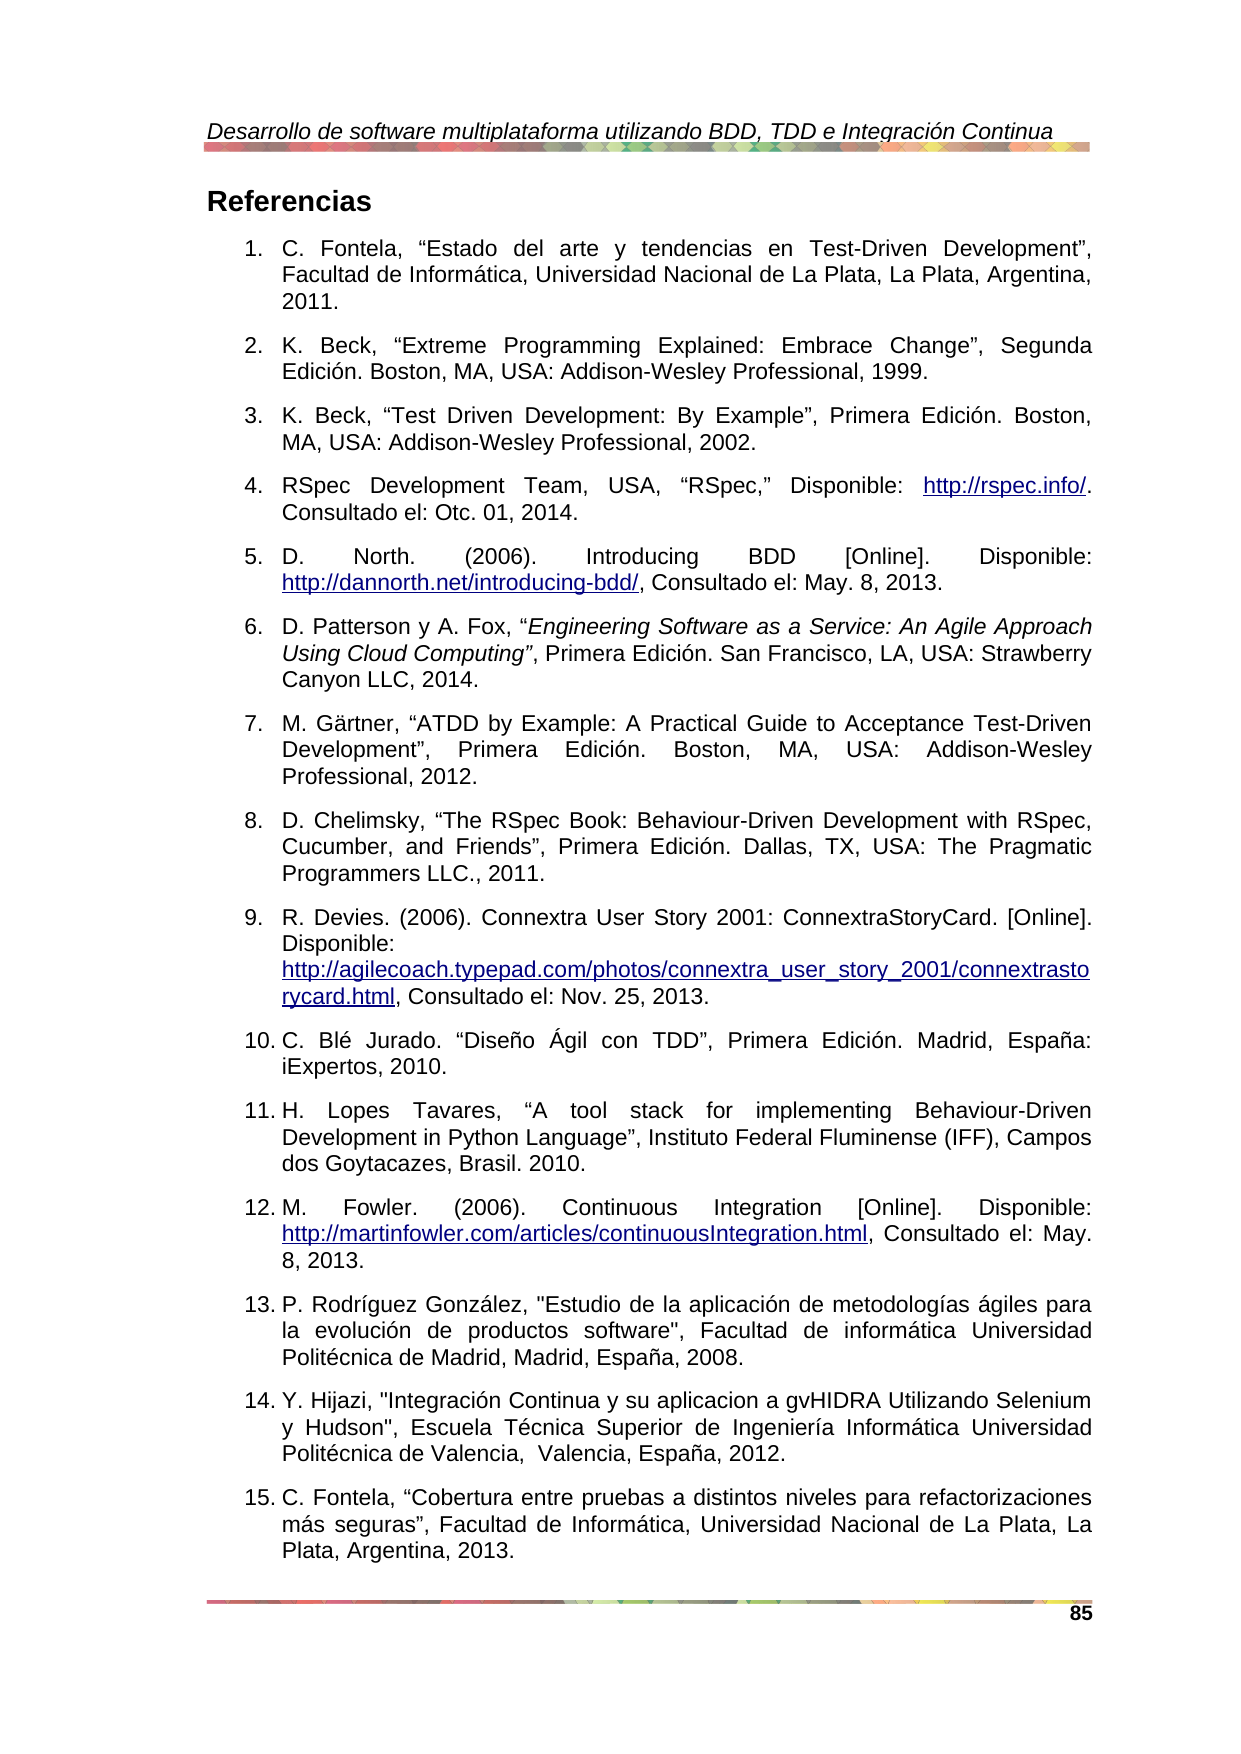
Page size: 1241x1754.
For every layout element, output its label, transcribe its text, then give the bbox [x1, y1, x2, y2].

subtitle RSpec Development Team, USA, “RSpec,” Disponible: http://rspec.info/. Consultado el: Otc. 01, 2014. [244, 472, 1093, 525]
subtitle C. Blé Jurado. “Diseño Ágil con TDD”, Primera Edición. Madrid, España: iExpertos, 2010. [244, 1027, 1093, 1079]
subtitle D. Chelimsky, “The RSpec Book: Behaviour-Driven Development with RSpec, Cucumber, and Friends”, Primera Edición. Dallas, TX, USA: The Pragmatic Programmers LLC., 2011. [244, 807, 1093, 886]
subtitle K. Beck, “Test Driven Development: By Example”, Primera Edición. Boston, MA, USA: Addison-Wesley Professional, 2002. [244, 402, 1093, 455]
subtitle P. Rodríguez González, "Estudio de la aplicación de metodologías ágiles para la evolución de productos software", Facultad de informática Universidad Politécnica de Madrid, Madrid, España, 2008. [244, 1291, 1093, 1370]
subtitle Y. Hijazi, "Integración Continua y su aplicacion a gvHIDRA Utilizando Selenium y Hudson", Escuela Técnica Superior de Ingeniería Informática Universidad Politécnica de Valencia, Valencia, España, 2012. [244, 1387, 1093, 1467]
subtitle M. Fowler. (2006). Continuous Integration [Online]. Disponible: http://martinfowler.com/articles/continuousIntegration.html, Consultado el: May. 8, 2013. [244, 1194, 1093, 1273]
subtitle H. Lopes Tavares, “A tool stack for implementing Behaviour-Driven Development in Python Language”, Instituto Federal Fluminense (IFF), Campos dos Goytacazes, Brasil. 2010. [244, 1097, 1093, 1176]
subtitle K. Beck, “Extreme Programming Explained: Embrace Change”, Segunda Edición. Boston, MA, USA: Addison-Wesley Professional, 1999. [244, 332, 1093, 384]
subtitle D. North. (2006). Introducing BDD [Online]. Disponible: http://dannorth.net/introducing-bdd/, Consultado el: May. 8, 2013. [244, 543, 1093, 596]
subtitle M. Gärtner, “ATDD by Example: A Practical Guide to Acceptance Test-Driven Development”, Primera Edición. Boston, MA, USA: Addison-Wesley Professional, 2012. [244, 710, 1093, 789]
subtitle R. Devies. (2006). Connextra User Story 2001: ConnextraStoryCard. [Online]. Disponible: http://agilecoach.typepad.com/photos/connextra_user_story_2001/connextrastorycard.html, Consultado el: Nov. 25, 2013. [244, 904, 1093, 1009]
text [203, 142, 1090, 152]
subtitle D. Patterson y A. Fox, “Engineering Software as a Service: An Agile Approach Using Cloud Computing”, Primera Edición. San Francisco, LA, USA: Strawberry Canyon LLC, 2014. [244, 613, 1093, 692]
text [206, 1600, 1093, 1604]
subtitle C. Fontela, “Cobertura entre pruebas a distintos niveles para refactorizaciones más seguras”, Facultad de Informática, Universidad Nacional de La Plata, La Plata, Argentina, 2013. [244, 1484, 1093, 1563]
subtitle C. Fontela, “Estado del arte y tendencias en Test-Driven Development”, Facultad de Informática, Universidad Nacional de La Plata, La Plata, Argentina, 2011. [244, 235, 1093, 314]
subtitle Referencias [207, 184, 1093, 217]
